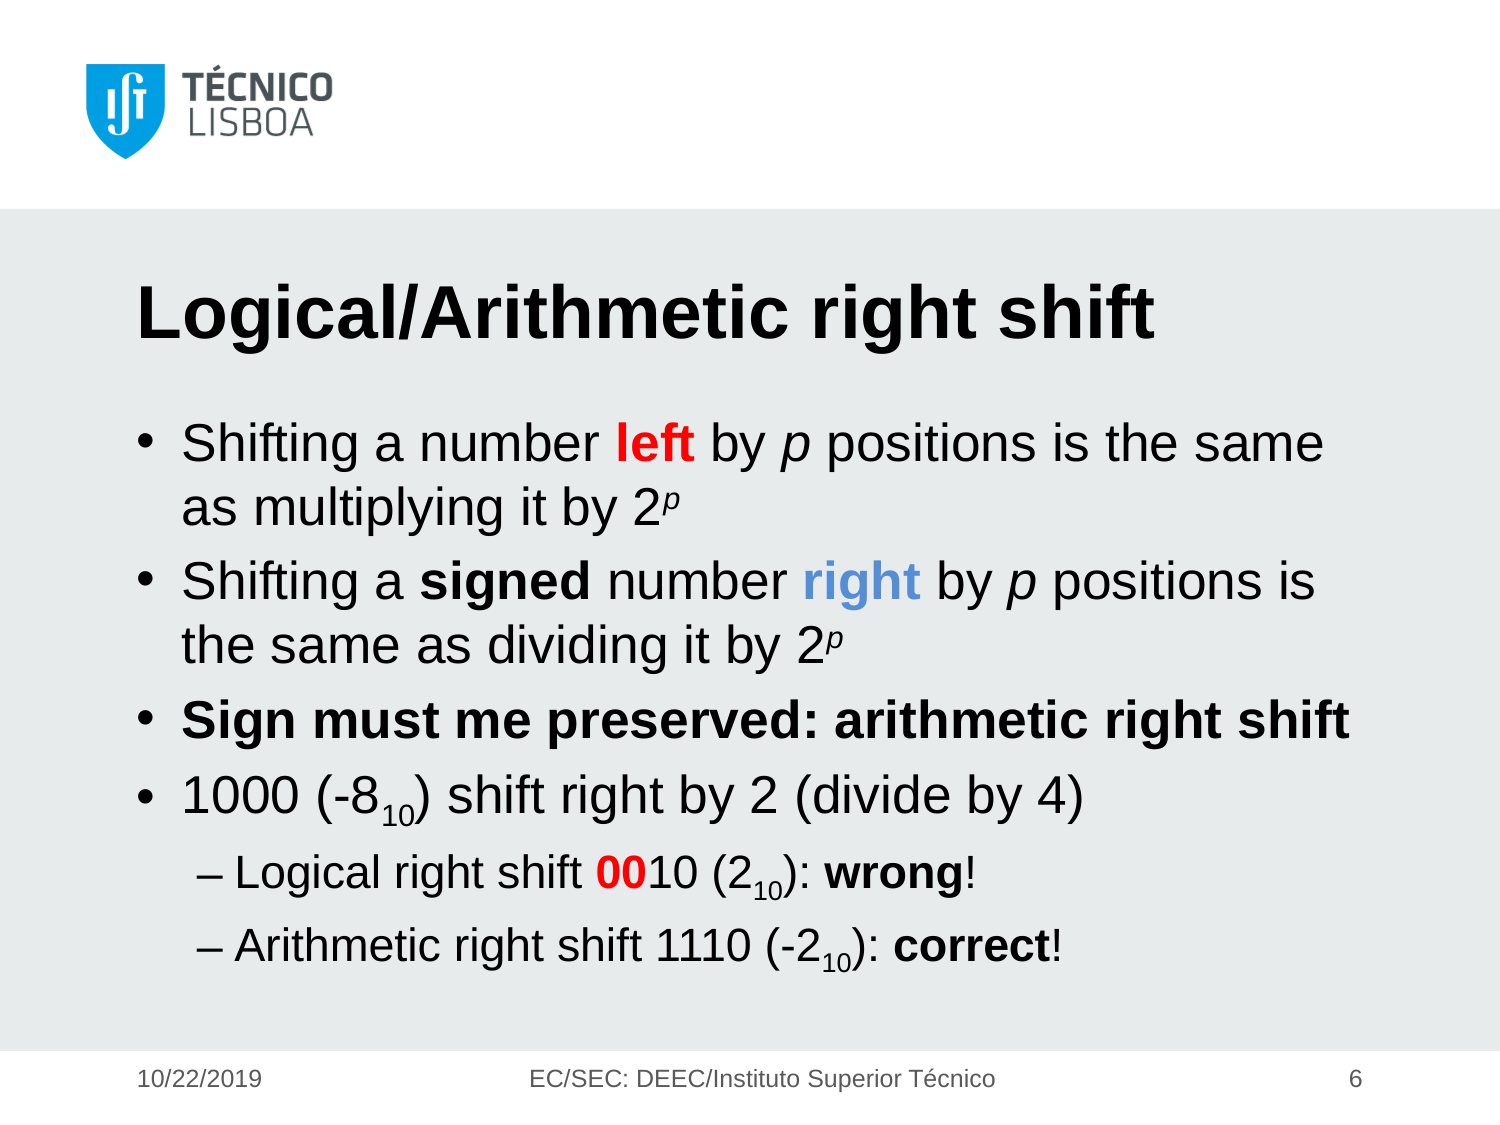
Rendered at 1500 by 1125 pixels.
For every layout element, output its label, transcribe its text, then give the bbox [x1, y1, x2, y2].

footer EC/SEC: DEEC/Instituto Superior Técnico [512, 1052, 1021, 1103]
slide_number 10/22/2019 [121, 1052, 425, 1103]
list Shifting a number left by p positions is the same as multiplying it by 2p Shifting a signed number right by p positions is the same as dividing it by 2p Sign must me preserved: arithmetic right shift 1000 (-810) shift right by 2 (divide by 4) Logical right shift 0010 (210): wrong! Arithmetic right shift 1110 (-210): correct! [121, 400, 1378, 1005]
slide_number [1077, 1052, 1378, 1103]
title Logical/Arithmetic right shift [121, 237, 1378, 381]
picture [0, 0, 1500, 1125]
